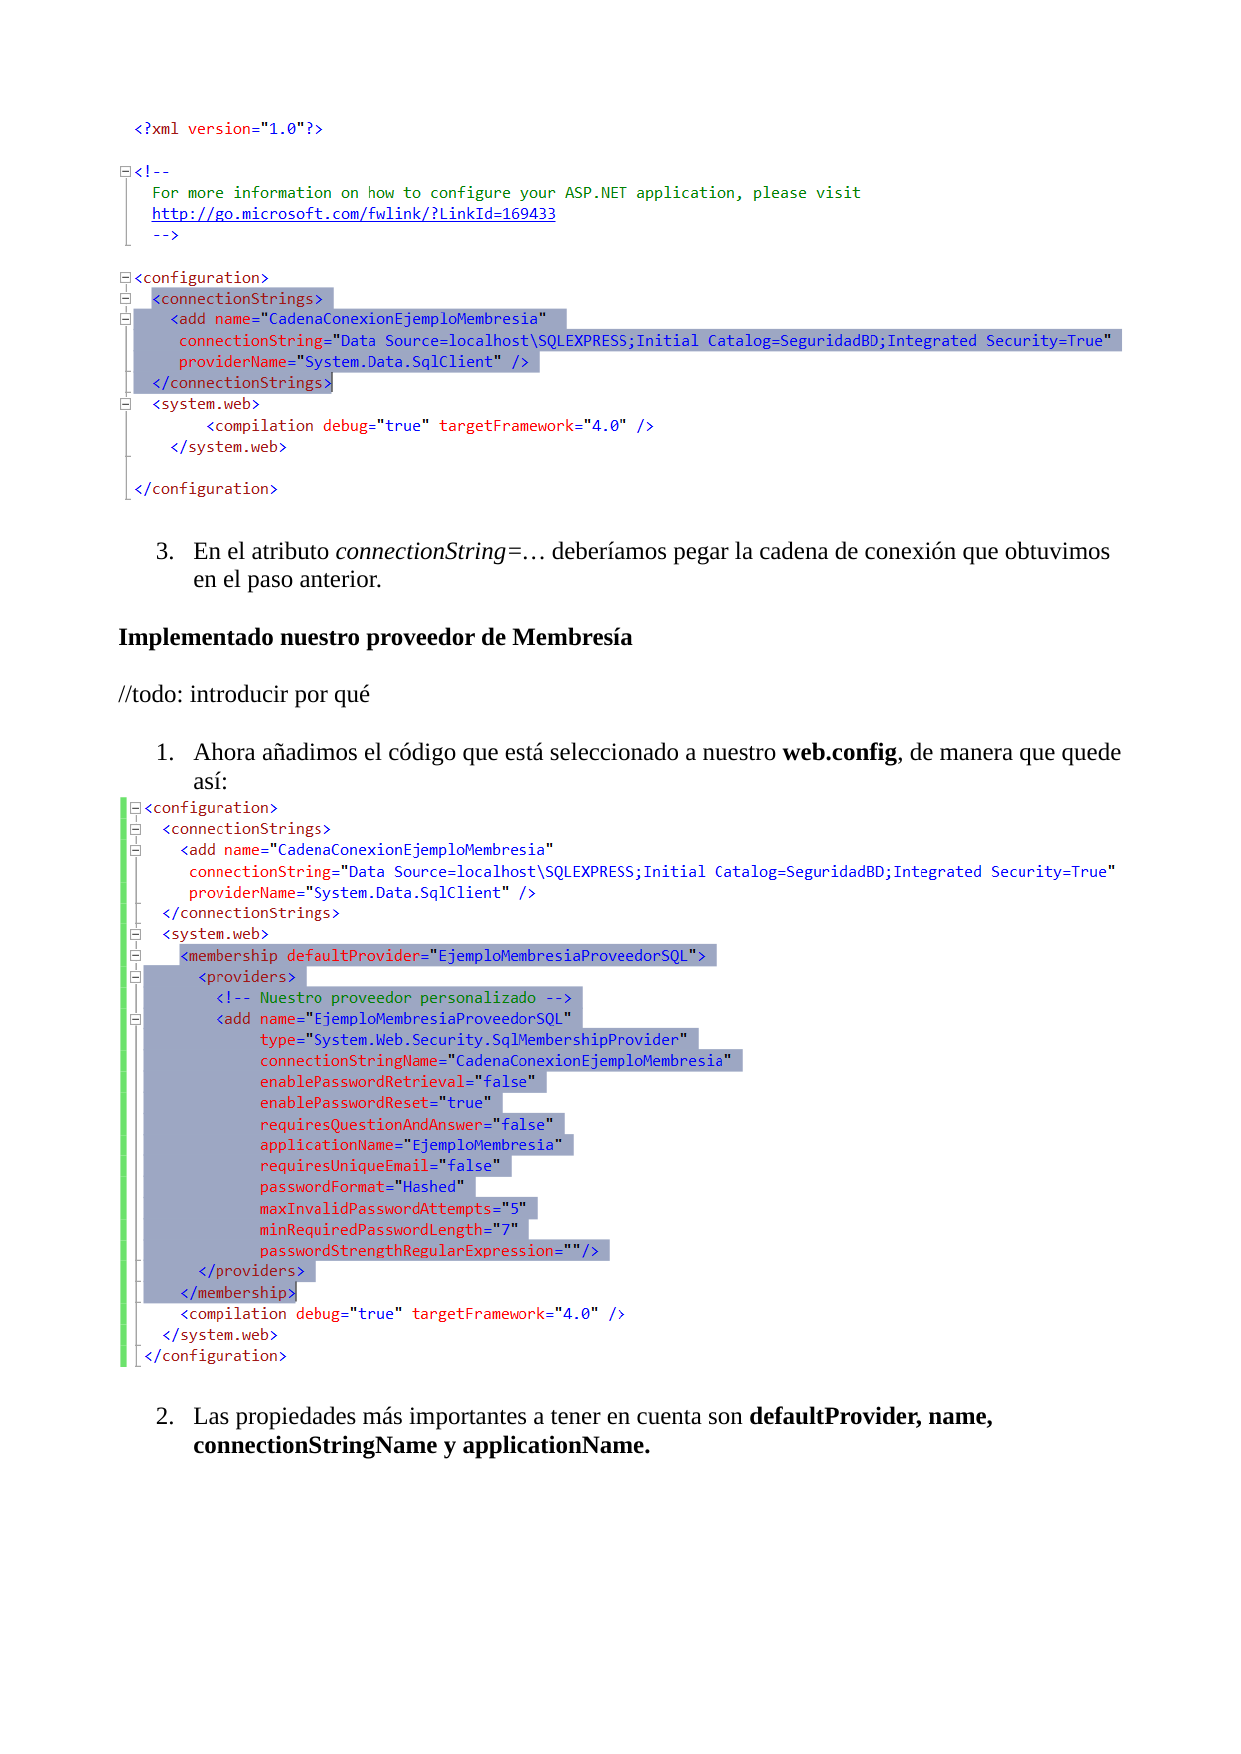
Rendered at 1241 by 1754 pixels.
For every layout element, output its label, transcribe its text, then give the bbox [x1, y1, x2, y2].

text //todo: introducir por qué [118, 679, 1122, 708]
list Las propiedades más importantes a tener en cuenta son defaultProvider, name, connectionStringName y applicationName. [156, 1401, 1122, 1458]
list En el atributo connectionString=… deberíamos pegar la cadena de conexión que obtuvimos en el paso anterior. [156, 536, 1122, 593]
text Implementado nuestro proveedor de Membresía [118, 622, 1122, 651]
picture [118, 794, 1123, 1373]
list Ahora añadimos el código que está seleccionado a nuestro web.config, de manera que quede así: [156, 737, 1122, 794]
picture [118, 118, 1123, 507]
